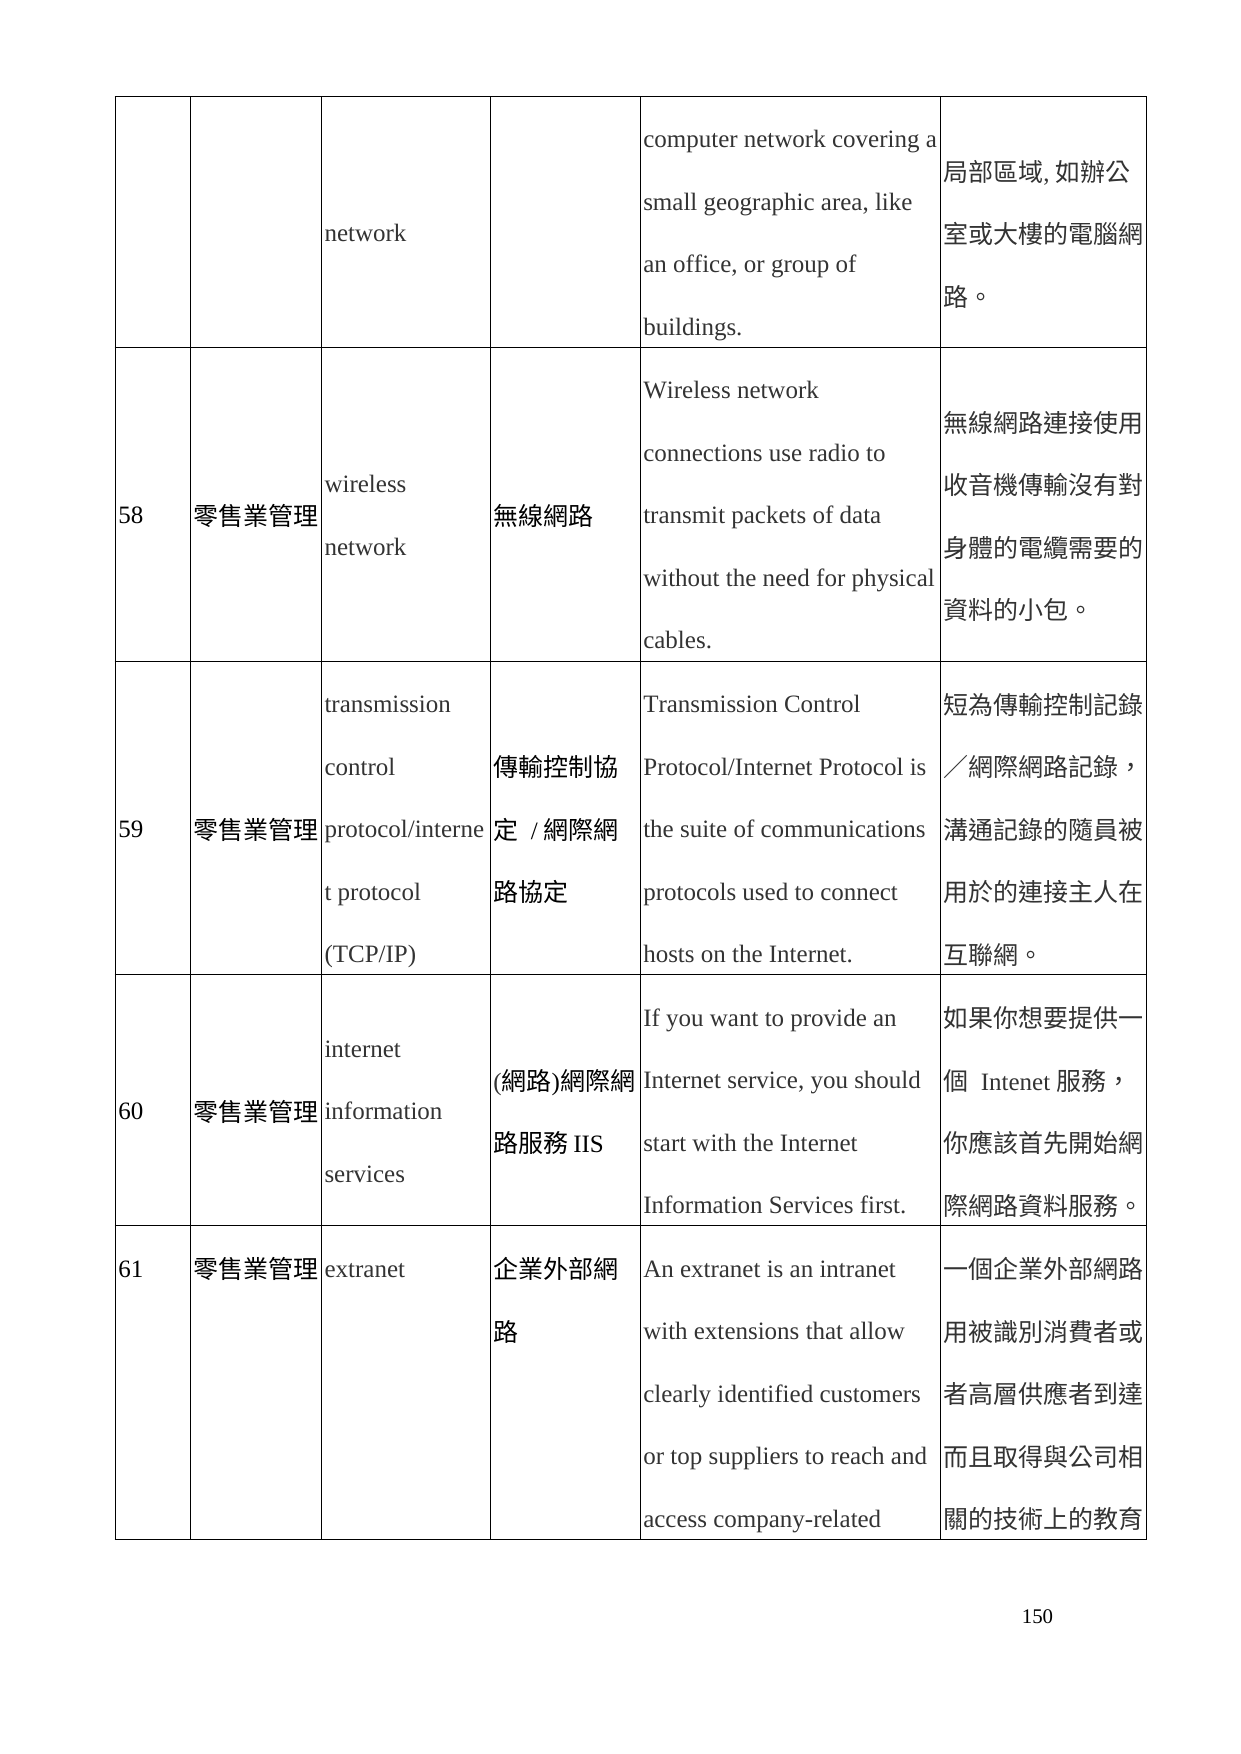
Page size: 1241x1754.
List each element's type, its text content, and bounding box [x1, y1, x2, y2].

table_cell 61 [116, 1226, 190, 1539]
table_cell Transmission Control Protocol/Internet Protocol is the suite of communications protocols used to connect hosts on the Internet. [641, 662, 940, 974]
table_cell 無線網路 [491, 348, 640, 661]
table_cell If you want to provide an Internet service, you should start with the Internet Information Services first. [641, 975, 940, 1225]
table_cell computer network covering a small geographic area, like an office, or group of buildings. [641, 97, 940, 347]
table_cell extranet [322, 1226, 490, 1539]
table_cell Wireless network connections use radio to transmit packets of data without the need for physical cables. [641, 348, 940, 661]
table_cell wireless network [322, 348, 490, 661]
table_cell 零售業管理 [191, 348, 321, 661]
table_cell [116, 97, 190, 347]
table_cell 局部區域, 如辦公室或大樓的電腦網路。 [941, 97, 1146, 347]
table_cell [191, 97, 321, 347]
table_cell 短為傳輸控制記錄／網際網路記錄，溝通記錄的隨員被用於的連接主人在互聯網。 [941, 662, 1146, 974]
table_cell 零售業管理 [191, 975, 321, 1225]
table_cell transmission control protocol/internet protocol (TCP/IP) [322, 662, 490, 974]
table_cell 58 [116, 348, 190, 661]
table_cell 企業外部網路 [491, 1226, 640, 1539]
table_cell 無線網路連接使用收音機傳輸沒有對身體的電纜需要的資料的小包。 [941, 348, 1146, 661]
table_cell [491, 97, 640, 347]
table_cell 60 [116, 975, 190, 1225]
table_cell 零售業管理 [191, 662, 321, 974]
table_cell network [322, 97, 490, 347]
table_cell 59 [116, 662, 190, 974]
table_cell internet information services [322, 975, 490, 1225]
table_cell 傳輸控制協定 / 網際網路協定 [491, 662, 640, 974]
table_cell 零售業管理 [191, 1226, 321, 1539]
table_cell 如果你想要提供一個 Intenet 服務，你應該首先開始網際網路資料服務。 [941, 975, 1146, 1225]
table_cell An extranet is an intranet with extensions that allow clearly identified customers or top suppliers to reach and access company-related [641, 1226, 940, 1539]
table_cell 一個企業外部網路用被識別消費者或者高層供應者到達而且取得與公司相關的技術上的教育 [941, 1226, 1146, 1539]
table_cell (網路)網際網路服務IIS [491, 975, 640, 1225]
